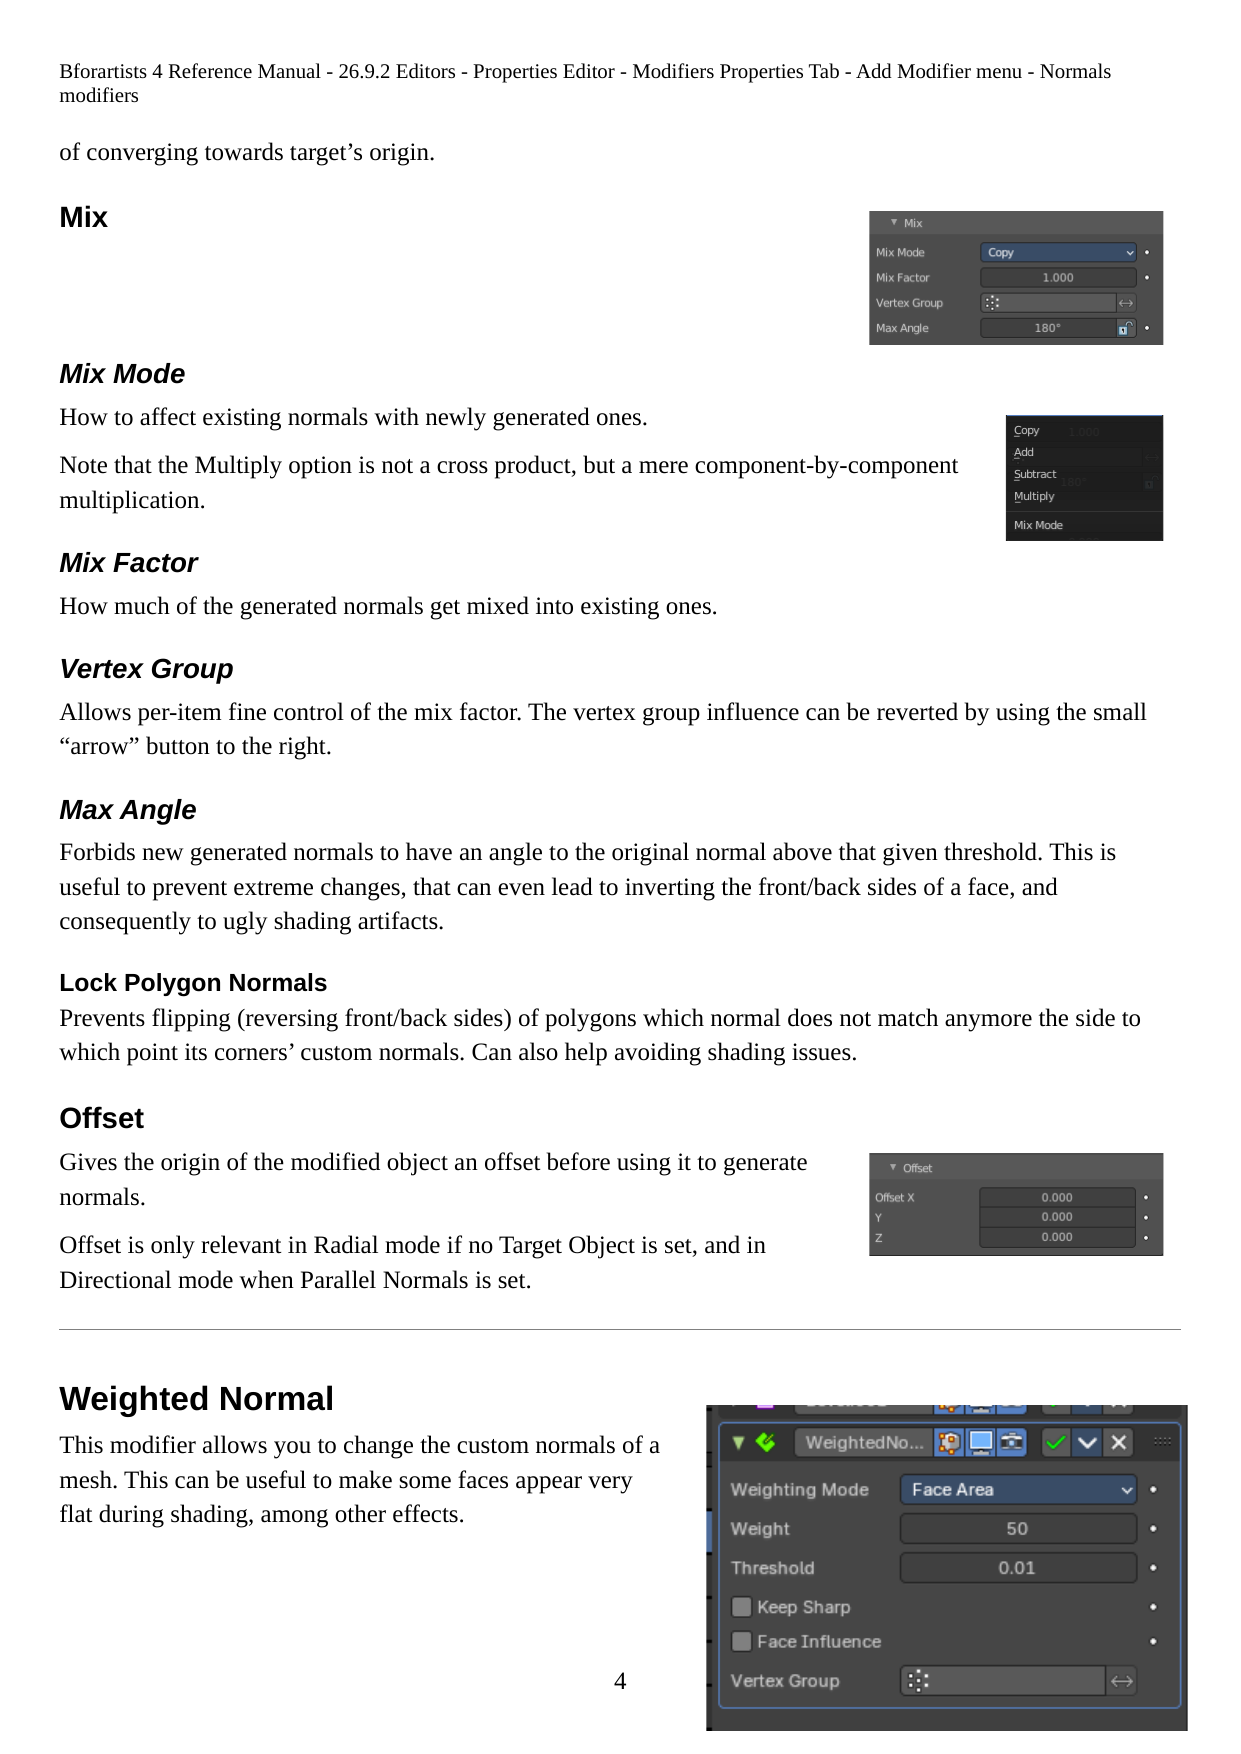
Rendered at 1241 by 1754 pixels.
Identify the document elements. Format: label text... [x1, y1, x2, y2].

text Prevents flipping (reversing front/back sides) of polygons which normal does not match anymore the side to which point its corners’ custom normals. Can also help avoiding shading issues. [59, 1003, 1181, 1066]
subtitle Mix [59, 200, 1181, 234]
picture [869, 1153, 1164, 1256]
subtitle Offset [59, 1101, 1181, 1134]
subtitle Weighted Normal [59, 1379, 1181, 1418]
text How much of the generated normals get mixed into existing ones. [59, 591, 1181, 620]
text This modifier allows you to change the custom normals of a mesh. This can be useful to make some faces appear very flat during shading, among other effects. [59, 1430, 706, 1528]
text Forbids new generated normals to have an angle to the original normal above that given threshold. This is useful to prevent extreme changes, that can even lead to inverting the front/back sides of a face, and consequently to ugly shading artifacts. [59, 837, 1181, 935]
text Gives the origin of the modified object an offset before using it to generate normals. [59, 1147, 1181, 1210]
text Note that the Multiply option is not a cross product, but a mere component-by-component multiplication. [59, 451, 1005, 514]
picture [706, 1405, 1188, 1731]
text of converging towards target’s origin. [59, 137, 1181, 165]
picture [869, 211, 1164, 345]
text Allows per-item fine control of the mix factor. The vertex group influence can be reverted by using the small “arrow” button to the right. [59, 697, 1181, 760]
subtitle Vertex Group [59, 653, 1181, 684]
text Offset is only relevant in Radial mode if no Target Object is set, and in Directional mode when Parallel Normals is set. [59, 1231, 1181, 1294]
subtitle Mix Factor [59, 547, 1181, 578]
picture [1005, 415, 1164, 541]
subtitle Max Angle [59, 793, 1181, 825]
text How to affect existing normals with newly generated ones. [59, 402, 1181, 430]
subtitle Mix Mode [59, 357, 1181, 389]
subtitle Lock Polygon Normals [59, 968, 1181, 996]
